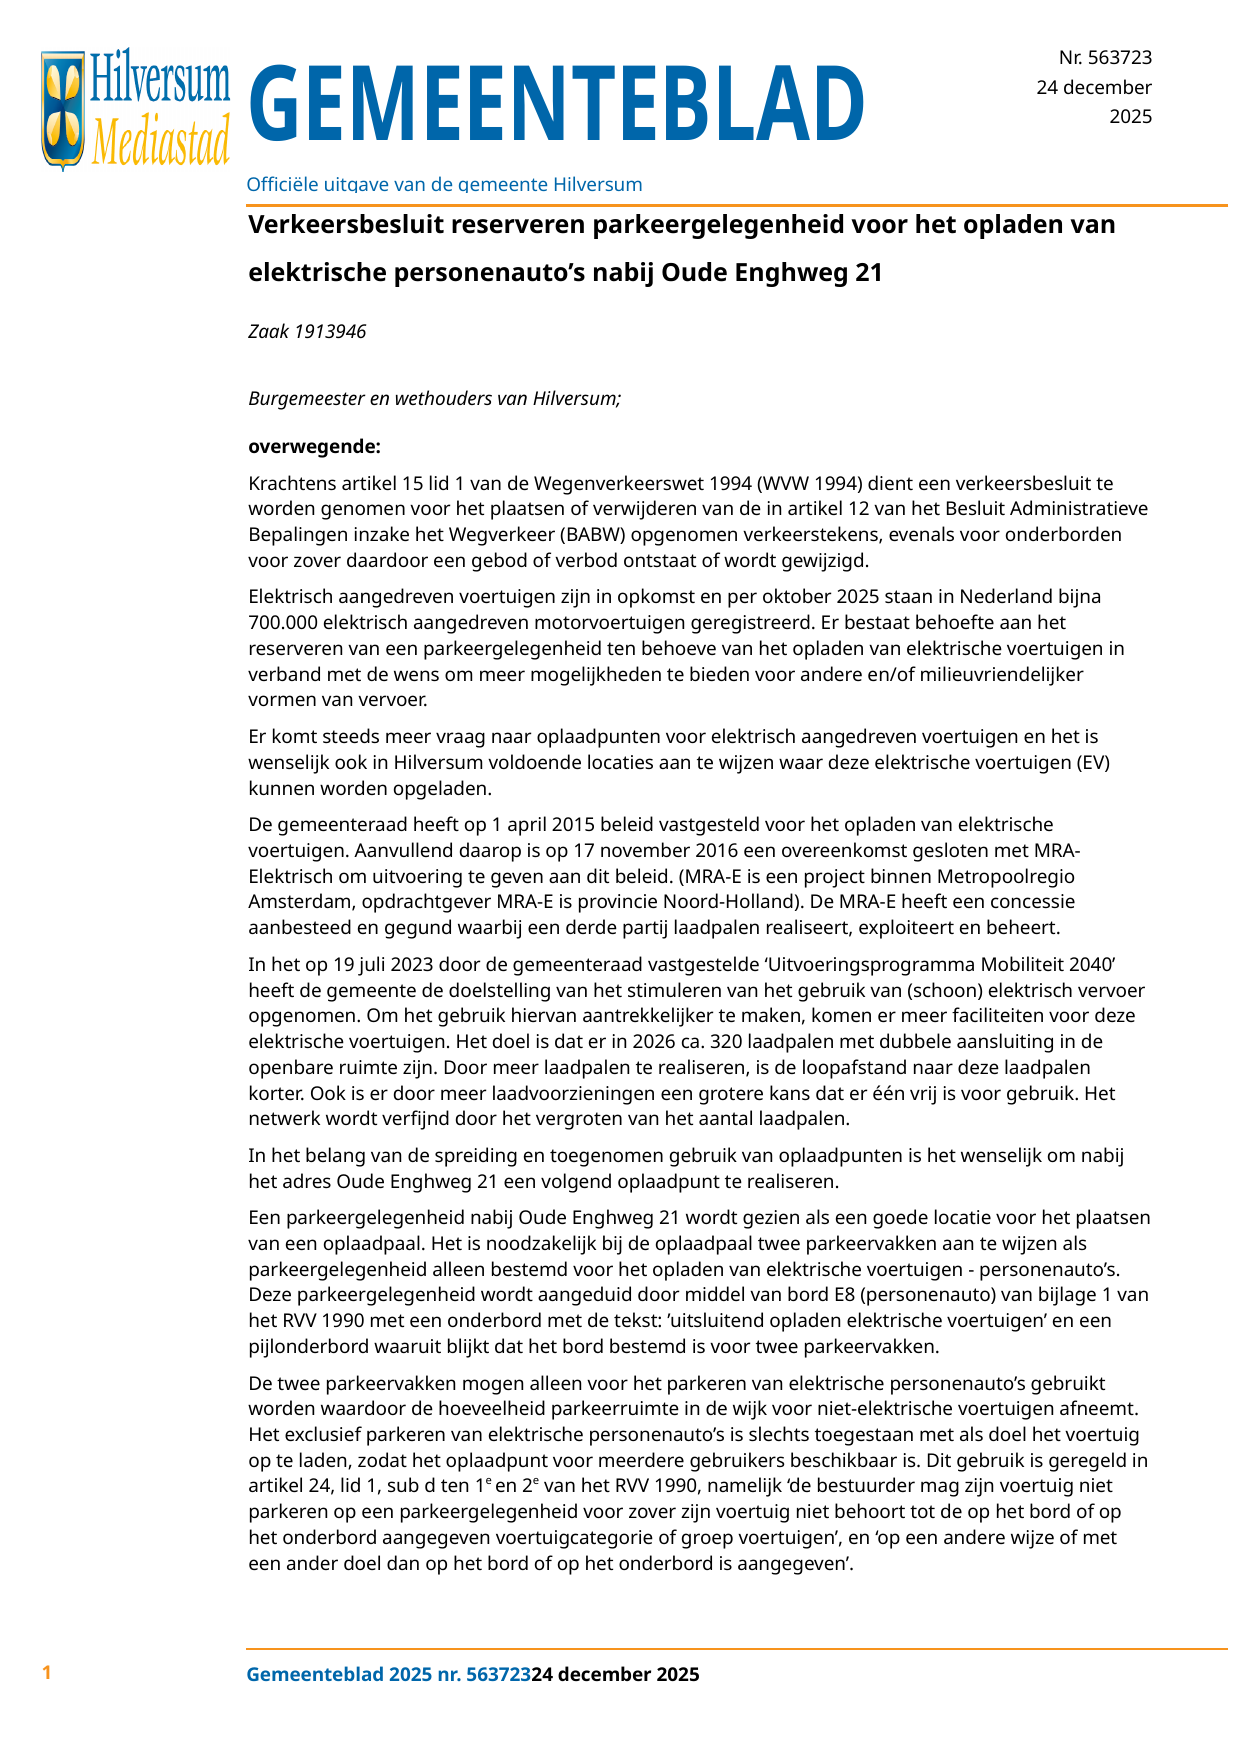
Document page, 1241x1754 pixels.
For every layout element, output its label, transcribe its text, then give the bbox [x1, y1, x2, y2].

text Verkeersbesluit reserveren parkeergelegenheid voor het opladen van elektrische personenauto’s nabij Oude Enghweg 21 [248, 207, 1152, 288]
text Zaak 1913946 [248, 318, 1152, 344]
text Een parkeergelegenheid nabij Oude Enghweg 21 wordt gezien als een goede locatie voor het plaatsen van een oplaadpaal. Het is noodzakelijk bij de oplaadpaal twee parkeervakken aan te wijzen als parkeergelegenheid alleen bestemd voor het opladen van elektrische voertuigen - personenauto’s. Deze parkeergelegenheid wordt aangeduid door middel van bord E8 (personenauto) van bijlage 1 van het RVV 1990 met een onderbord met de tekst: ’uitsluitend opladen elektrische voertuigen’ en een pijlonderbord waaruit blijkt dat het bord bestemd is voor twee parkeervakken. [248, 1204, 1152, 1359]
text overwegende: [248, 433, 1152, 459]
text Elektrisch aangedreven voertuigen zijn in opkomst en per oktober 2025 staan in Nederland bijna 700.000 elektrisch aangedreven motorvoertuigen geregistreerd. Er bestaat behoefte aan het reserveren van een parkeergelegenheid ten behoeve van het opladen van elektrische voertuigen in verband met de wens om meer mogelijkheden te bieden voor andere en/of milieuvriendelijker vormen van vervoer. [248, 584, 1152, 712]
picture [41, 47, 231, 172]
text De twee parkeervakken mogen alleen voor het parkeren van elektrische personenauto’s gebruikt worden waardoor de hoeveelheid parkeerruimte in de wijk voor niet-elektrische voertuigen afneemt. Het exclusief parkeren van elektrische personenauto’s is slechts toegestaan met als doel het voertuig op te laden, zodat het oplaadpunt voor meerdere gebruikers beschikbaar is. Dit gebruik is geregeld in artikel 24, lid 1, sub d ten 1e en 2e van het RVV 1990, namelijk ‘de bestuurder mag zijn voertuig niet parkeren op een parkeergelegenheid voor zover zijn voertuig niet behoort tot de op het bord of op het onderbord aangegeven voertuigcategorie of groep voertuigen’, en ‘op een andere wijze of met een ander doel dan op het bord of op het onderbord is aangegeven’. [248, 1370, 1152, 1576]
text Burgemeester en wethouders van Hilversum; [248, 386, 1152, 411]
text Er komt steeds meer vraag naar oplaadpunten voor elektrisch aangedreven voertuigen en het is wenselijk ook in Hilversum voldoende locaties aan te wijzen waar deze elektrische voertuigen (EV) kunnen worden opgeladen. [248, 723, 1152, 801]
text Krachtens artikel 15 lid 1 van de Wegenverkeerswet 1994 (WVW 1994) dient een verkeersbesluit te worden genomen voor het plaatsen of verwijderen van de in artikel 12 van het Besluit Administratieve Bepalingen inzake het Wegverkeer (BABW) opgenomen verkeerstekens, evenals voor onderborden voor zover daardoor een gebod of verbod ontstaat of wordt gewijzigd. [248, 470, 1152, 573]
text In het belang van de spreiding en toegenomen gebruik van oplaadpunten is het wenselijk om nabij het adres Oude Enghweg 21 een volgend oplaadpunt te realiseren. [248, 1142, 1152, 1193]
text De gemeenteraad heeft op 1 april 2015 beleid vastgesteld voor het opladen van elektrische voertuigen. Aanvullend daarop is op 17 november 2016 een overeenkomst gesloten met MRA-Elektrisch om uitvoering te geven aan dit beleid. (MRA-E is een project binnen Metropoolregio Amsterdam, opdrachtgever MRA-E is provincie Noord-Holland). De MRA-E heeft een concessie aanbesteed en gegund waarbij een derde partij laadpalen realiseert, exploiteert en beheert. [248, 811, 1152, 940]
text In het op 19 juli 2023 door de gemeenteraad vastgestelde ‘Uitvoeringsprogramma Mobiliteit 2040’ heeft de gemeente de doelstelling van het stimuleren van het gebruik van (schoon) elektrisch vervoer opgenomen. Om het gebruik hiervan aantrekkelijker te maken, komen er meer faciliteiten voor deze elektrische voertuigen. Het doel is dat er in 2026 ca. 320 laadpalen met dubbele aansluiting in de openbare ruimte zijn. Door meer laadpalen te realiseren, is de loopafstand naar deze laadpalen korter. Ook is er door meer laadvoorzieningen een grotere kans dat er één vrij is voor gebruik. Het netwerk wordt verfijnd door het vergroten van het aantal laadpalen. [248, 951, 1152, 1131]
